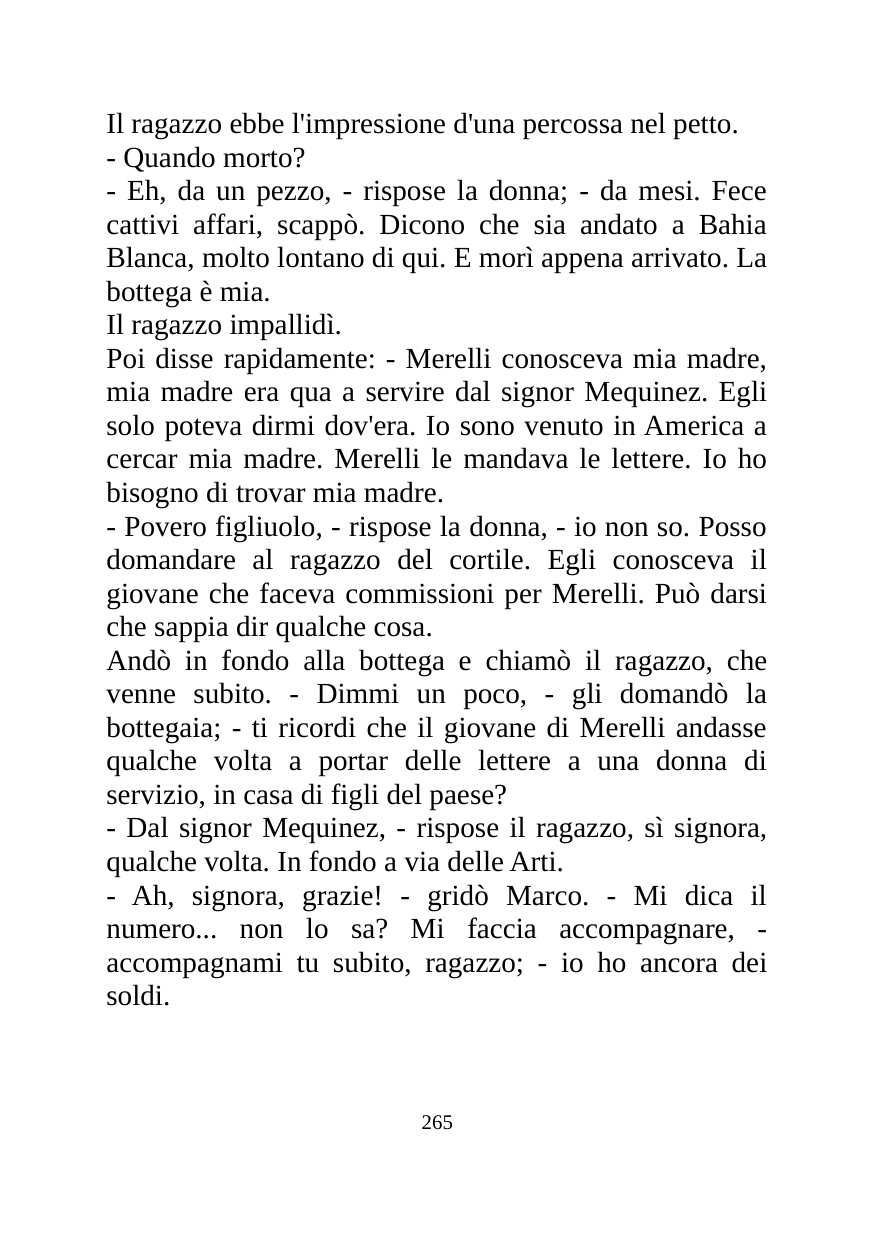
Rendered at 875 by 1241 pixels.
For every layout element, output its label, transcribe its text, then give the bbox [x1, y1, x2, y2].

text Il ragazzo ebbe l'impressione d'una percossa nel petto. [106, 106, 768, 140]
text Poi disse rapidamente: - Merelli conosceva mia madre, mia madre era qua a servire dal signor Mequinez. Egli solo poteva dirmi dov'era. Io sono venuto in America a cercar mia madre. Merelli le mandava le lettere. Io ho bisogno di trovar mia madre. [106, 341, 768, 509]
text - Ah, signora, grazie! - gridò Marco. - Mi dica il numero... non lo sa? Mi faccia accompagnare, - accompagnami tu subito, ragazzo; - io ho ancora dei soldi. [106, 878, 768, 1012]
text Il ragazzo impallidì. [106, 307, 768, 341]
text - Povero figliuolo, - rispose la donna, - io non so. Posso domandare al ragazzo del cortile. Egli conosceva il giovane che faceva commissioni per Merelli. Può darsi che sappia dir qualche cosa. [106, 509, 768, 643]
text Andò in fondo alla bottega e chiamò il ragazzo, che venne subito. - Dimmi un poco, - gli domandò la bottegaia; - ti ricordi che il giovane di Merelli andasse qualche volta a portar delle lettere a una donna di servizio, in casa di figli del paese? [106, 643, 768, 811]
text - Quando morto? [106, 140, 768, 173]
text - Dal signor Mequinez, - rispose il ragazzo, sì signora, qualche volta. In fondo a via delle Arti. [106, 811, 768, 878]
text - Eh, da un pezzo, - rispose la donna; - da mesi. Fece cattivi affari, scappò. Dicono che sia andato a Bahia Blanca, molto lontano di qui. E morì appena arrivato. La bottega è mia. [106, 173, 768, 307]
